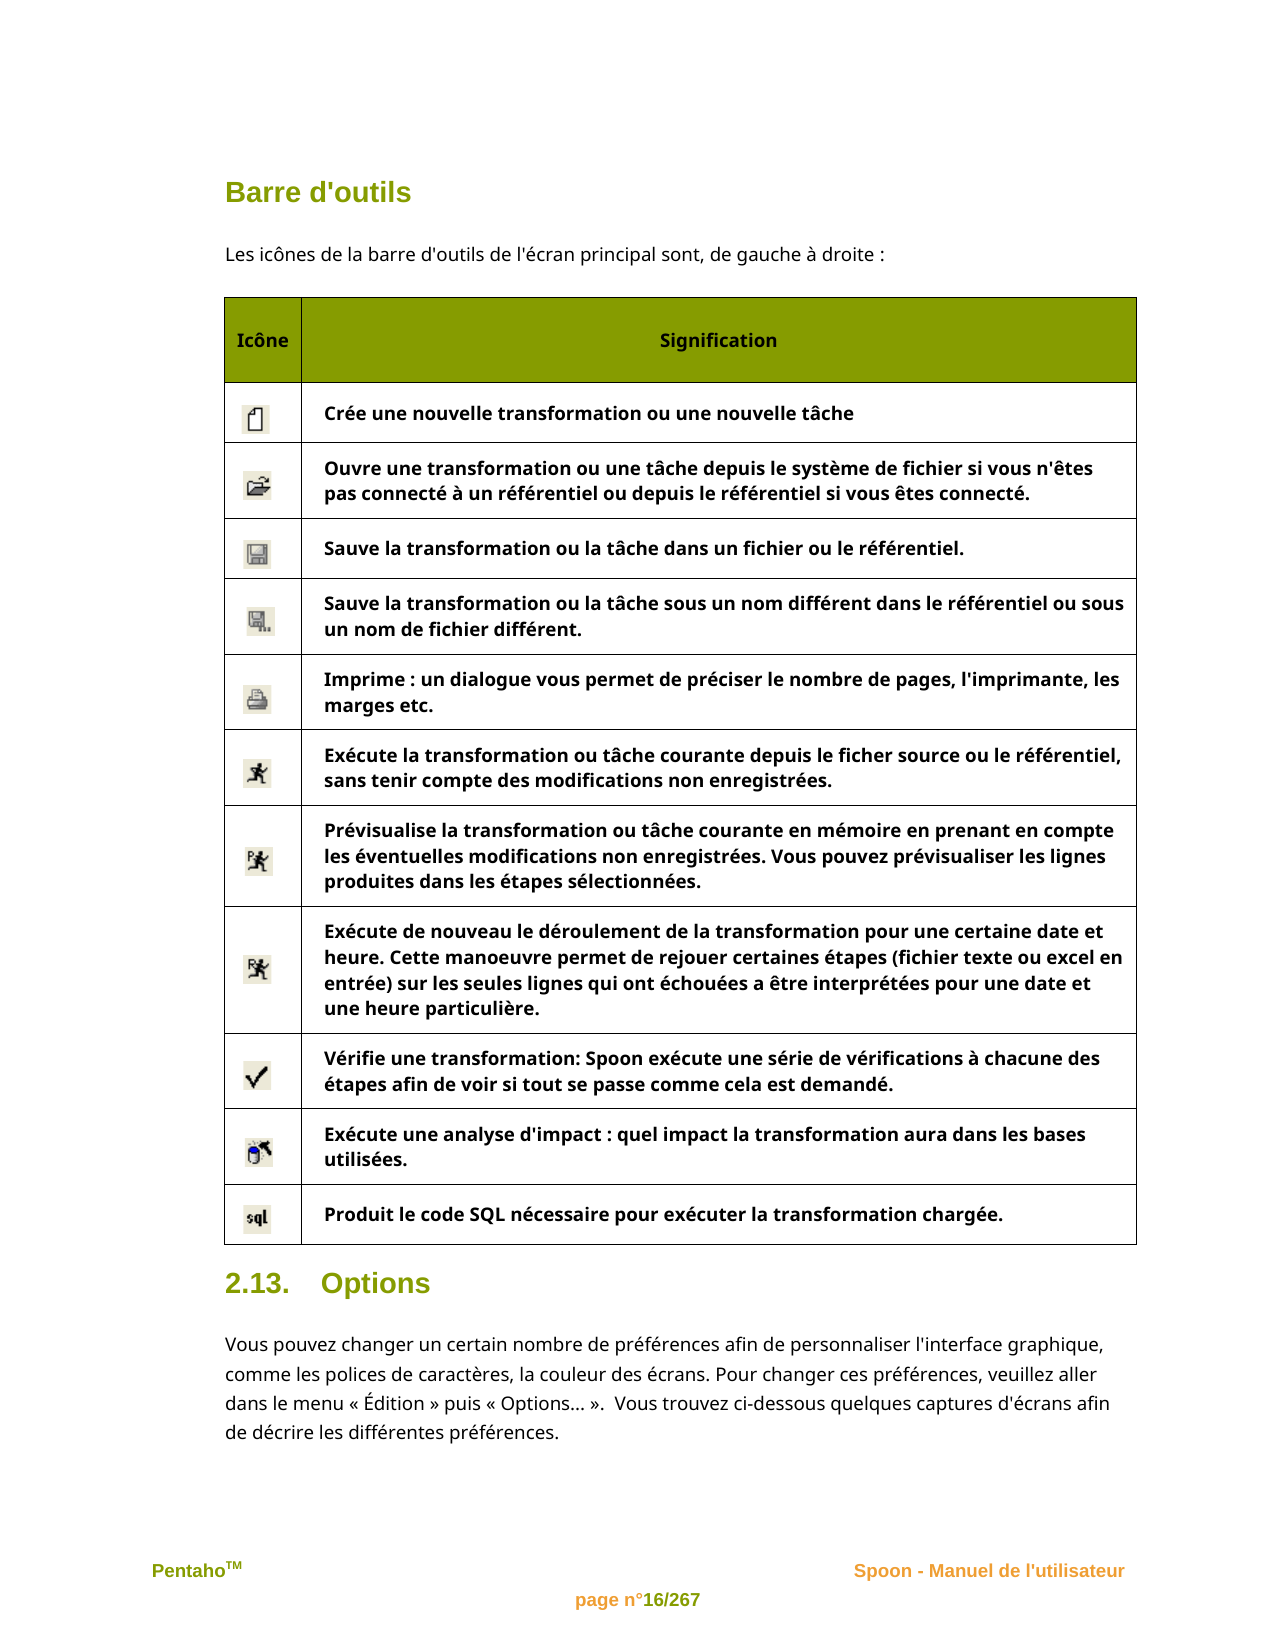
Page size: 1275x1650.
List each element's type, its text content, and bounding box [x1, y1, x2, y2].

table_cell Sauve la transformation ou la tâche sous un nom différent dans le référentiel ou sous un nom de fichier différent. [302, 579, 1136, 653]
table_cell [225, 1034, 301, 1108]
table_cell Produit le code SQL nécessaire pour exécuter la transformation chargée. [302, 1185, 1136, 1244]
table_cell [225, 519, 301, 578]
table_header Icône [225, 298, 301, 382]
picture [243, 540, 272, 569]
table_cell Exécute une analyse d'impact : quel impact la transformation aura dans les bases utilisées. [302, 1109, 1136, 1184]
table_cell Ouvre une transformation ou une tâche depuis le système de fichier si vous n'êtes pas connecté à un référentiel ou depuis le référentiel si vous êtes connecté. [302, 443, 1136, 518]
table_cell Crée une nouvelle transformation ou une nouvelle tâche [302, 383, 1136, 442]
picture [243, 1061, 272, 1090]
subtitle Options [225, 1270, 1125, 1299]
picture [243, 759, 272, 788]
table_cell [225, 579, 301, 653]
table_cell [225, 383, 301, 442]
table_cell [225, 443, 301, 518]
picture [244, 847, 273, 876]
picture [243, 1205, 272, 1234]
text Les icônes de la barre d'outils de l'écran principal sont, de gauche à droite : [225, 238, 1125, 267]
table_cell Exécute la transformation ou tâche courante depuis le ficher source ou le référentiel, sans tenir compte des modifications non enregistrées. [302, 730, 1136, 805]
table_cell [225, 730, 301, 805]
picture [241, 405, 270, 434]
table_cell [225, 806, 301, 906]
text Vous pouvez changer un certain nombre de préférences afin de personnaliser l'interface graphique, comme les polices de caractères, la couleur des écrans. Pour changer ces préférences, veuillez aller dans le menu « Édition » puis « Options... ». Vous trouvez ci-dessous quelques captures d'écrans afin de décrire les différentes préférences. [225, 1328, 1125, 1445]
table_header Signification [302, 298, 1136, 382]
picture [246, 607, 275, 636]
table_cell [225, 907, 301, 1033]
picture [244, 1138, 273, 1167]
table_cell Prévisualise la transformation ou tâche courante en mémoire en prenant en compte les éventuelles modifications non enregistrées. Vous pouvez prévisualiser les lignes produites dans les étapes sélectionnées. [302, 806, 1136, 906]
picture [243, 471, 272, 500]
text Barre d'outils [225, 179, 1125, 209]
table_cell Vérifie une transformation: Spoon exécute une série de vérifications à chacune des étapes afin de voir si tout se passe comme cela est demandé. [302, 1034, 1136, 1108]
table_cell Sauve la transformation ou la tâche dans un fichier ou le référentiel. [302, 519, 1136, 578]
picture [243, 955, 272, 984]
table_cell [225, 1185, 301, 1244]
table_cell Exécute de nouveau le déroulement de la transformation pour une certaine date et heure. Cette manoeuvre permet de rejouer certaines étapes (fichier texte ou excel en entrée) sur les seules lignes qui ont échouées a être interprétées pour une date et une heure particulière. [302, 907, 1136, 1033]
table_cell [225, 1109, 301, 1184]
table_cell Imprime : un dialogue vous permet de préciser le nombre de pages, l'imprimante, les marges etc. [302, 655, 1136, 729]
table_cell [225, 655, 301, 729]
picture [243, 685, 272, 714]
